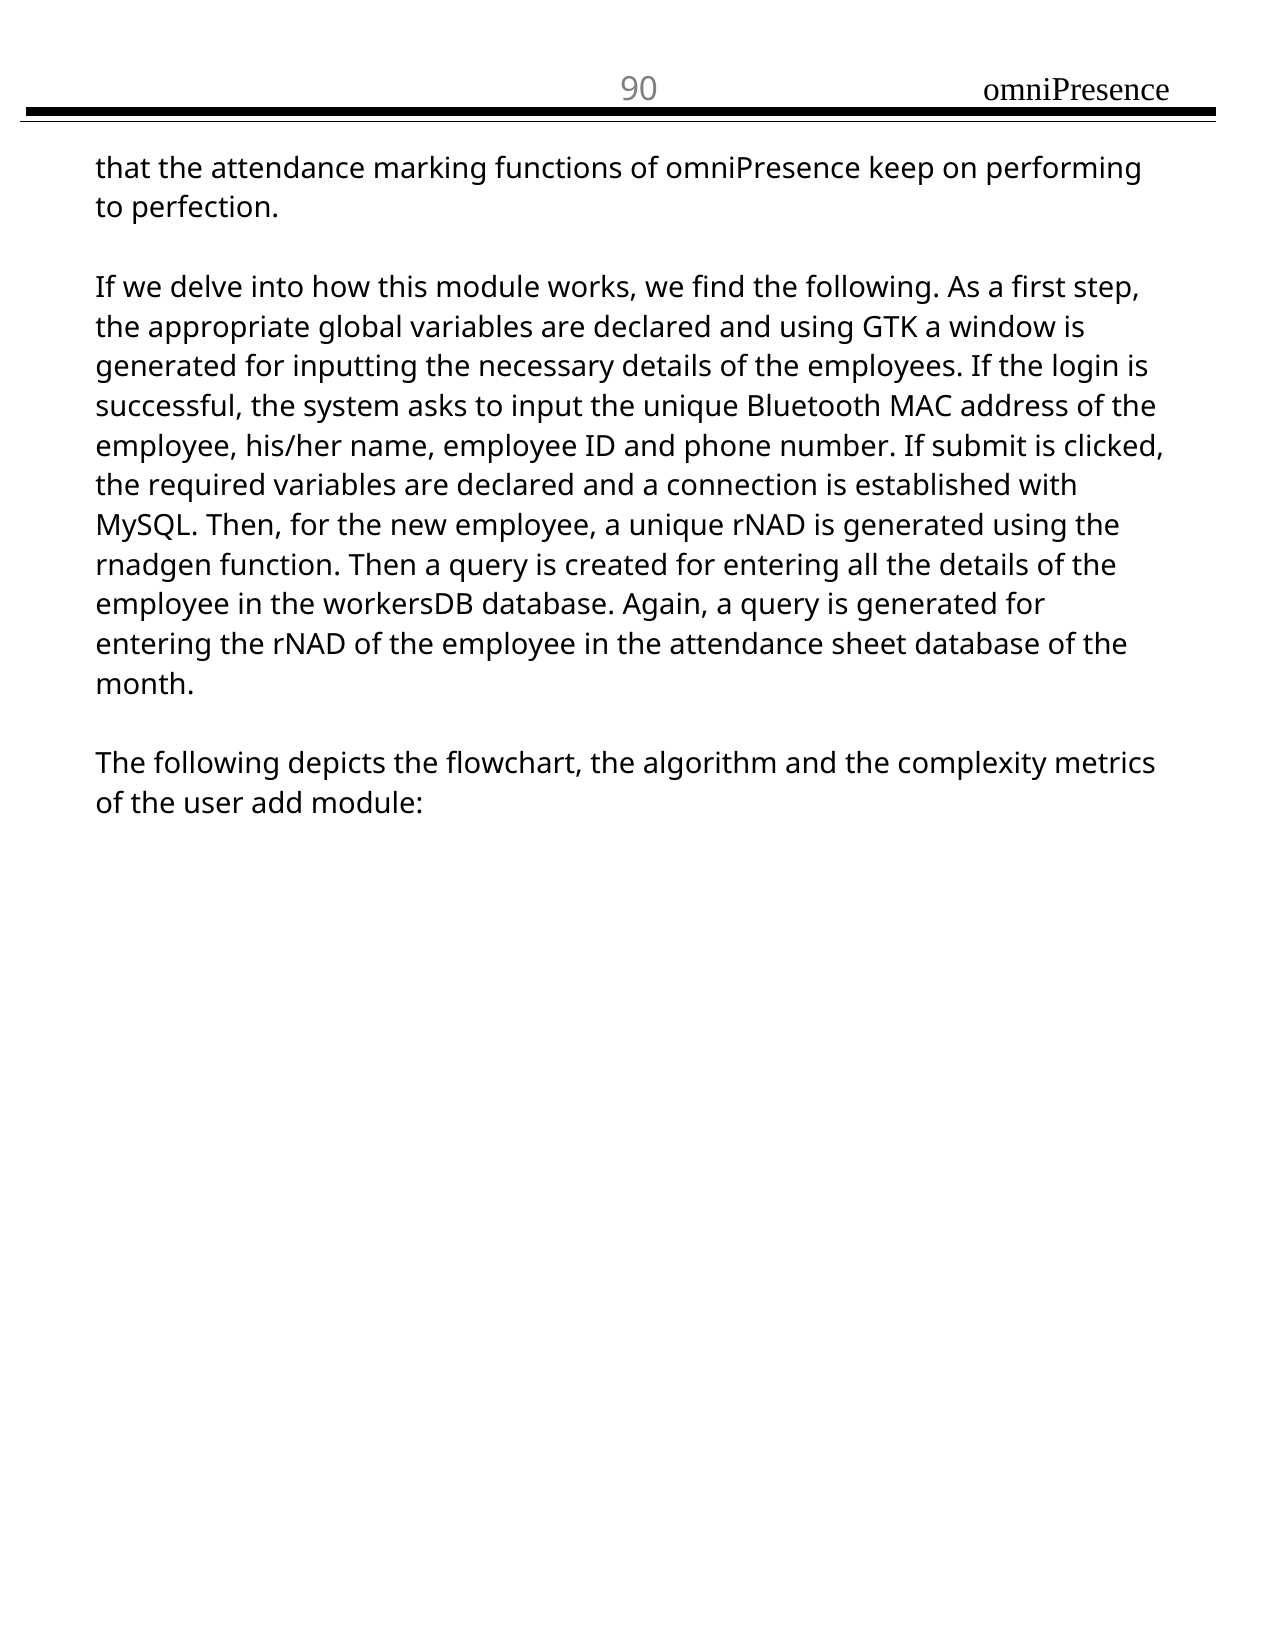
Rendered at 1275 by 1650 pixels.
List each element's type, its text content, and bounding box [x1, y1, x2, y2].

text The following depicts the flowchart, the algorithm and the complexity metrics of the user add module: [95, 742, 1170, 822]
text If we delve into how this module works, we find the following. As a first step, the appropriate global variables are declared and using GTK a window is generated for inputting the necessary details of the employees. If the login is successful, the system asks to input the unique Bluetooth MAC address of the employee, his/her name, employee ID and phone number. If submit is clicked, the required variables are declared and a connection is established with MySQL. Then, for the new employee, a unique rNAD is generated using the rnadgen function. Then a query is created for entering all the details of the employee in the workersDB database. Again, a query is generated for entering the rNAD of the employee in the attendance sheet database of the month. [95, 266, 1170, 703]
text that the attendance marking functions of omniPresence keep on performing to perfection. [95, 147, 1170, 226]
